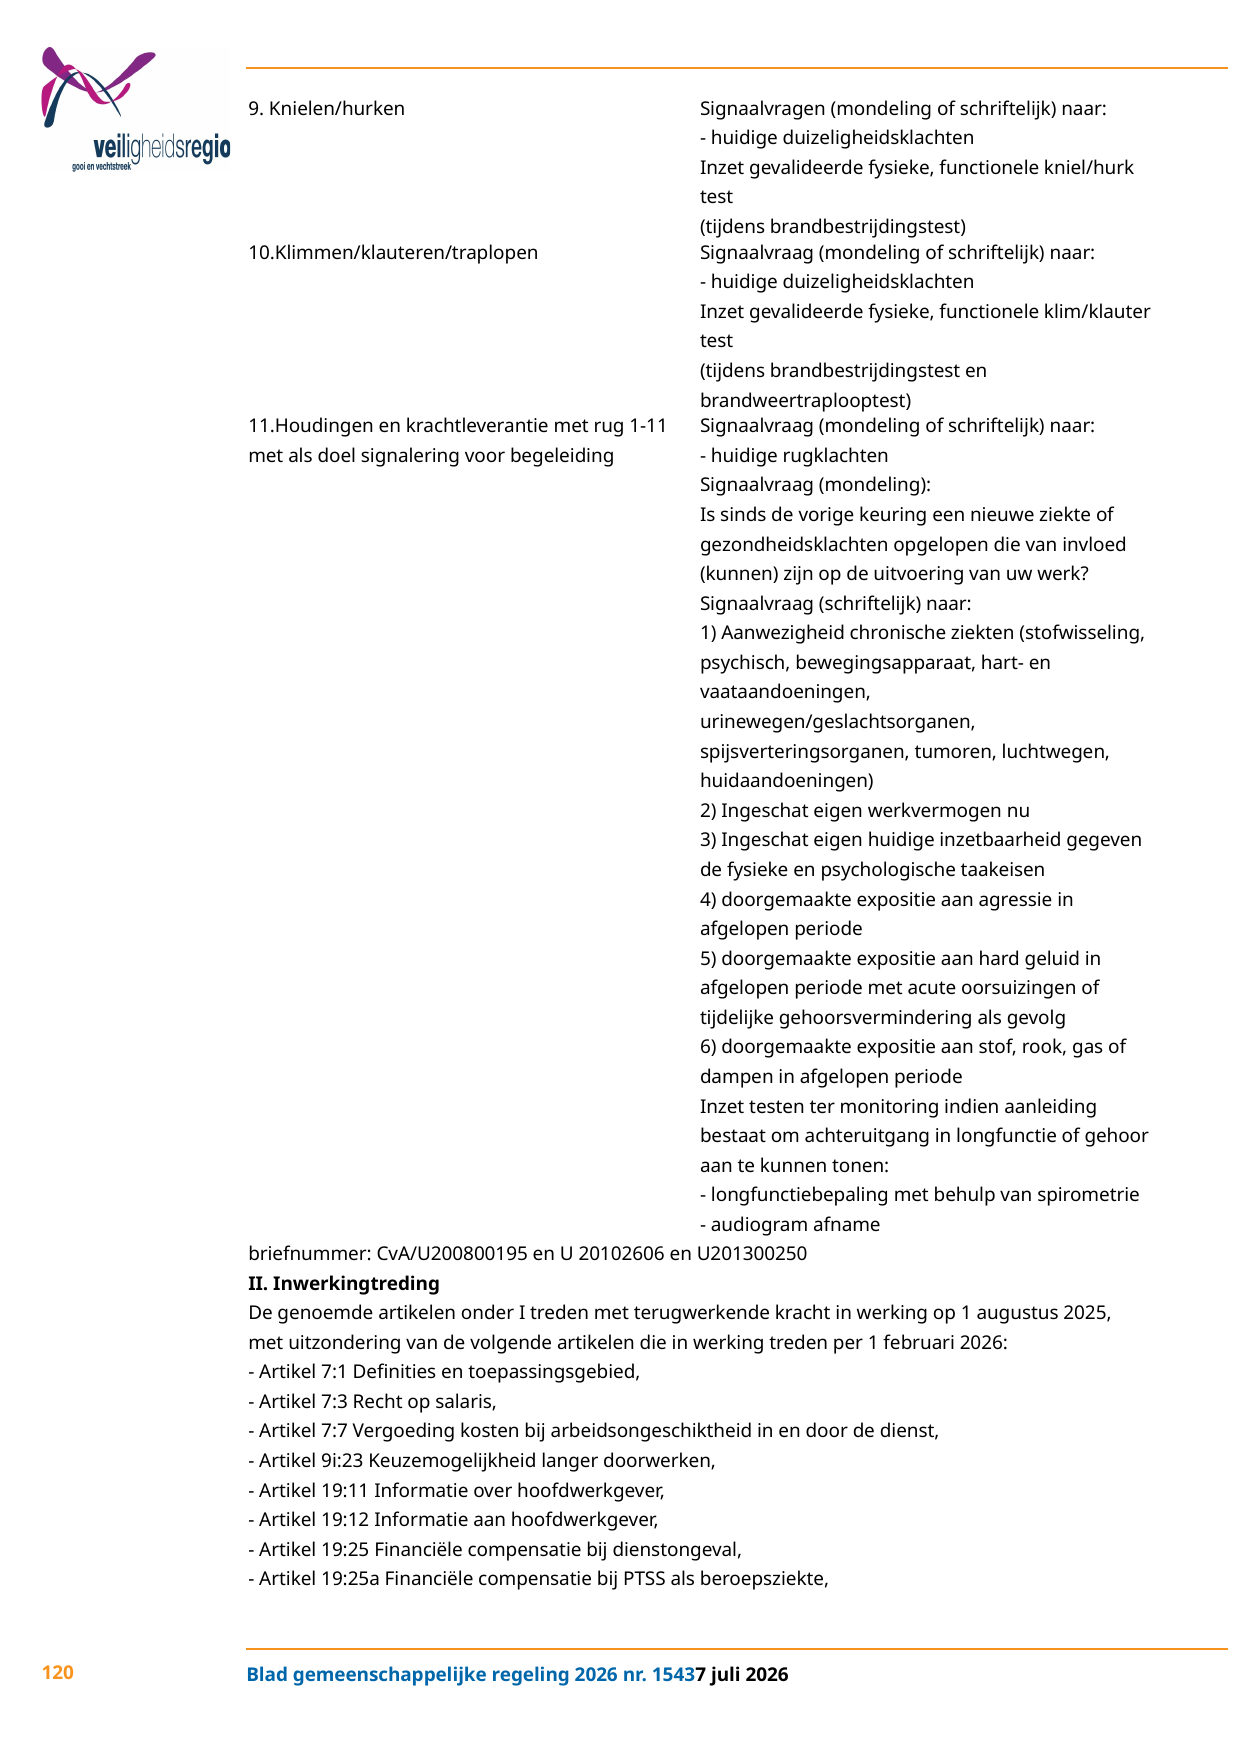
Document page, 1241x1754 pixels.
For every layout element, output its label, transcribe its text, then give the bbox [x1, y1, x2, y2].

picture [41, 47, 231, 172]
table_cell Signaalvragen (mondeling of schriftelijk) naar: - huidige duizeligheidsklachten Inzet gevalideerde fysieke, functionele kniel/hurk test (tijdens brandbestrijdingstest) [700, 95, 1152, 239]
table_cell Signaalvraag (mondeling of schriftelijk) naar: - huidige rugklachten Signaalvraag (mondeling): Is sinds de vorige keuring een nieuwe ziekte of gezondheidsklachten opgelopen die van invloed (kunnen) zijn op de uitvoering van uw werk? Signaalvraag (schriftelijk) naar: 1) Aanwezigheid chronische ziekten (stofwisseling, psychisch, bewegingsapparaat, hart- en vaataandoeningen, urinewegen/geslachtsorganen, spijsverteringsorganen, tumoren, luchtwegen, huidaandoeningen) 2) Ingeschat eigen werkvermogen nu 3) Ingeschat eigen huidige inzetbaarheid gegeven de fysieke en psychologische taakeisen 4) doorgemaakte expositie aan agressie in afgelopen periode 5) doorgemaakte expositie aan hard geluid in afgelopen periode met acute oorsuizingen of tijdelijke gehoorsvermindering als gevolg 6) doorgemaakte expositie aan stof, rook, gas of dampen in afgelopen periode Inzet testen ter monitoring indien aanleiding bestaat om achteruitgang in longfunctie of gehoor aan te kunnen tonen: - longfunctiebepaling met behulp van spirometrie - audiogram afname [700, 413, 1152, 1237]
text - Artikel 19:25a Financiële compensatie bij PTSS als beroepsziekte, [248, 1566, 1152, 1591]
text De genoemde artikelen onder I treden met terugwerkende kracht in werking op 1 augustus 2025, met uitzondering van de volgende artikelen die in werking treden per 1 februari 2026: [248, 1299, 1152, 1355]
text - Artikel 19:11 Informatie over hoofdwerkgever, [248, 1477, 1152, 1503]
text briefnummer: CvA/U200800195 en U 20102606 en U201300250 [248, 1240, 1152, 1266]
text - Artikel 7:3 Recht op salaris, [248, 1388, 1152, 1414]
text - Artikel 19:12 Informatie aan hoofdwerkgever, [248, 1506, 1152, 1532]
text - Artikel 19:25 Financiële compensatie bij dienstongeval, [248, 1536, 1152, 1562]
text II. Inwerkingtreding [248, 1270, 1152, 1296]
table_cell Signaalvraag (mondeling of schriftelijk) naar: - huidige duizeligheidsklachten Inzet gevalideerde fysieke, functionele klim/klauter test (tijdens brandbestrijdingstest en brandweertraplooptest) [700, 239, 1152, 412]
text - Artikel 7:7 Vergoeding kosten bij arbeidsongeschiktheid in en door de dienst, [248, 1418, 1152, 1443]
text - Artikel 7:1 Definities en toepassingsgebied, [248, 1358, 1152, 1384]
table_cell 9. Knielen/hurken [248, 95, 700, 239]
text - Artikel 9i:23 Keuzemogelijkheid langer doorwerken, [248, 1447, 1152, 1473]
table_cell 10.Klimmen/klauteren/traplopen [248, 239, 700, 412]
table_cell 11.Houdingen en krachtleverantie met rug 1-11 met als doel signalering voor begeleiding [248, 413, 700, 1237]
